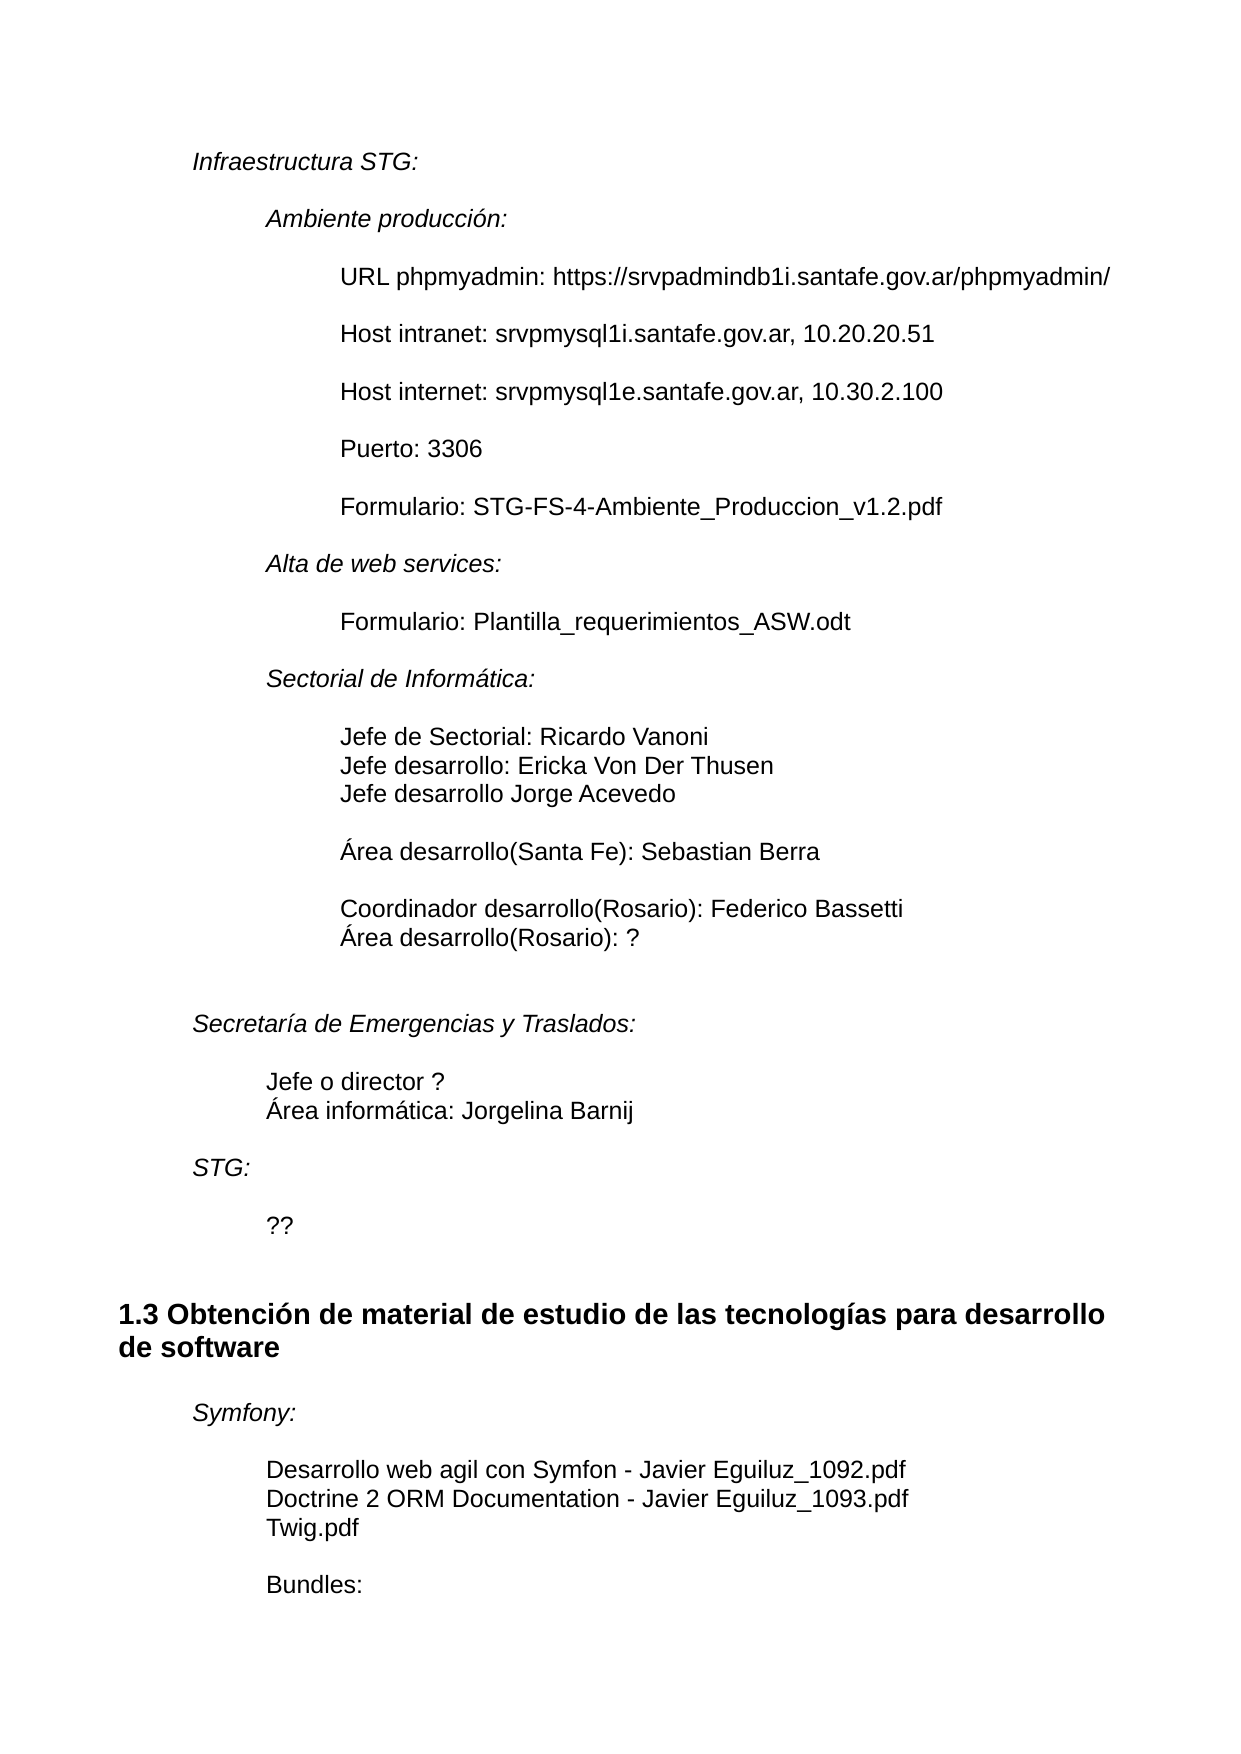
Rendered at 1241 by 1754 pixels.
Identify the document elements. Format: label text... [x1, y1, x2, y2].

text Jefe de Sectorial: Ricardo Vanoni [118, 722, 1122, 751]
text Formulario: Plantilla_requerimientos_ASW.odt [118, 607, 1122, 636]
text Desarrollo web agil con Symfon - Javier Eguiluz_1092.pdf [118, 1455, 1122, 1484]
text Host intranet: srvpmysql1i.santafe.gov.ar, 10.20.20.51 [118, 319, 1122, 348]
text Coordinador desarrollo(Rosario): Federico Bassetti [118, 894, 1122, 923]
text ?? [118, 1211, 1122, 1239]
text Sectorial de Informática: [118, 664, 1122, 693]
text Puerto: 3306 [118, 434, 1122, 463]
text Área desarrollo(Santa Fe): Sebastian Berra [118, 837, 1122, 866]
text 1.3 Obtención de material de estudio de las tecnologías para desarrollo de software [118, 1297, 1122, 1364]
text URL phpmyadmin: https://srvpadmindb1i.santafe.gov.ar/phpmyadmin/ [118, 262, 1122, 291]
text Secretaría de Emergencias y Traslados: [118, 1009, 1122, 1038]
text Symfony: [118, 1397, 1122, 1426]
text Ambiente producción: [118, 204, 1122, 233]
text Jefe o director ? [118, 1067, 1122, 1096]
text Área informática: Jorgelina Barnij [118, 1096, 1122, 1124]
text Formulario: STG-FS-4-Ambiente_Produccion_v1.2.pdf [118, 492, 1122, 521]
text Alta de web services: [118, 549, 1122, 578]
text Bundles: [118, 1570, 1122, 1599]
text Infraestructura STG: [118, 147, 1122, 176]
text Jefe desarrollo: Ericka Von Der Thusen [118, 751, 1122, 779]
text Jefe desarrollo Jorge Acevedo [118, 779, 1122, 808]
text Host internet: srvpmysql1e.santafe.gov.ar, 10.30.2.100 [118, 377, 1122, 406]
text STG: [118, 1153, 1122, 1182]
text Twig.pdf [118, 1512, 1122, 1541]
text Doctrine 2 ORM Documentation - Javier Eguiluz_1093.pdf [118, 1484, 1122, 1512]
text Área desarrollo(Rosario): ? [118, 923, 1122, 952]
